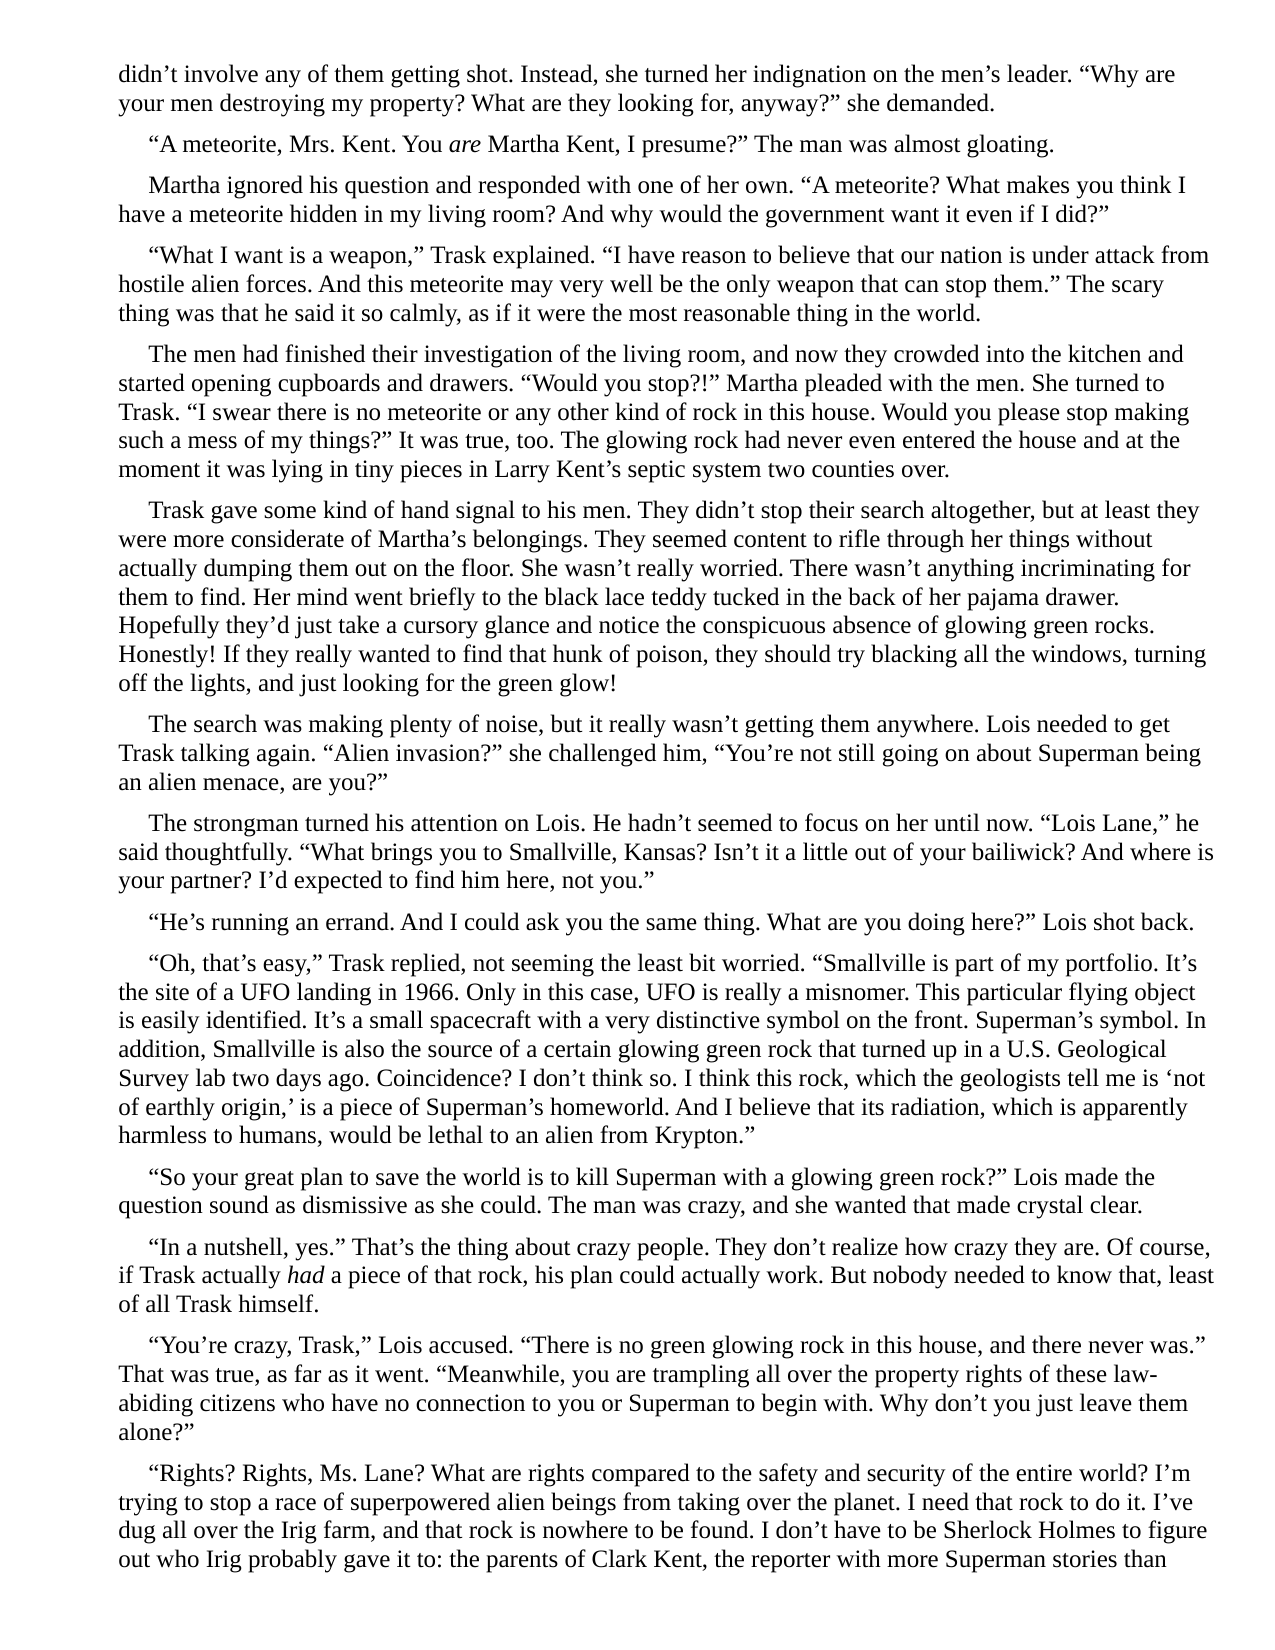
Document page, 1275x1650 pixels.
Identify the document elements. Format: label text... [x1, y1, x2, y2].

text The search was making plenty of noise, but it really wasn’t getting them anywhere. Lois needed to get Trask talking again. “Alien invasion?” she challenged him, “You’re not still going on about Superman being an alien menace, are you?” [118, 709, 1216, 795]
text “A meteorite, Mrs. Kent. You are Martha Kent, I presume?” The man was almost gloating. [118, 129, 1216, 158]
text “So your great plan to save the world is to kill Superman with a glowing green rock?” Lois made the question sound as dismissive as she could. The man was crazy, and she wanted that made crystal clear. [118, 1162, 1216, 1219]
text Trask gave some kind of hand signal to his men. They didn’t stop their search altogether, but at least they were more considerate of Martha’s belongings. They seemed content to rifle through her things without actually dumping them out on the floor. She wasn’t really worried. There wasn’t anything incriminating for them to find. Her mind went briefly to the black lace teddy tucked in the back of her pajama drawer. Hopefully they’d just take a cursory glance and notice the conspicuous absence of glowing green rocks. Honestly! If they really wanted to find that hunk of poison, they should try blacking all the windows, turning off the lights, and just looking for the green glow! [118, 495, 1216, 697]
text “In a nutshell, yes.” That’s the thing about crazy people. They don’t realize how crazy they are. Of course, if Trask actually had a piece of that rock, his plan could actually work. But nobody needed to know that, least of all Trask himself. [118, 1232, 1216, 1318]
text “Oh, that’s easy,” Trask replied, not seeming the least bit worried. “Smallville is part of my portfolio. It’s the site of a UFO landing in 1966. Only in this case, UFO is really a misnomer. This particular flying object is easily identified. It’s a small spacecraft with a very distinctive symbol on the front. Superman’s symbol. In addition, Smallville is also the source of a certain glowing green rock that turned up in a U.S. Geological Survey lab two days ago. Coincidence? I don’t think so. I think this rock, which the geologists tell me is ‘not of earthly origin,’ is a piece of Superman’s homeworld. And I believe that its radiation, which is apparently harmless to humans, would be lethal to an alien from Krypton.” [118, 948, 1216, 1149]
text The strongman turned his attention on Lois. He hadn’t seemed to focus on her until now. “Lois Lane,” he said thoughtfully. “What brings you to Smallville, Kansas? Isn’t it a little out of your bailiwick? And where is your partner? I’d expected to find him here, not you.” [118, 808, 1216, 894]
text The men had finished their investigation of the living room, and now they crowded into the kitchen and started opening cupboards and drawers. “Would you stop?!” Martha pleaded with the men. She turned to Trask. “I swear there is no meteorite or any other kind of rock in this house. Would you please stop making such a mess of my things?” It was true, too. The glowing rock had never even entered the house and at the moment it was lying in tiny pieces in Larry Kent’s septic system two counties over. [118, 339, 1216, 483]
text “Rights? Rights, Ms. Lane? What are rights compared to the safety and security of the entire world? I’m trying to stop a race of superpowered alien beings from taking over the planet. I need that rock to do it. I’ve dug all over the Irig farm, and that rock is nowhere to be found. I don’t have to be Sherlock Holmes to figure out who Irig probably gave it to: the parents of Clark Kent, the reporter with more Superman stories than [118, 1458, 1216, 1573]
text “He’s running an errand. And I could ask you the same thing. What are you doing here?” Lois shot back. [118, 907, 1216, 935]
text “What I want is a weapon,” Trask explained. “I have reason to believe that our nation is under attack from hostile alien forces. And this meteorite may very well be the only weapon that can stop them.” The scary thing was that he said it so calmly, as if it were the most reasonable thing in the world. [118, 240, 1216, 327]
text “You’re crazy, Trask,” Lois accused. “There is no green glowing rock in this house, and there never was.” That was true, as far as it went. “Meanwhile, you are trampling all over the property rights of these law-abiding citizens who have no connection to you or Superman to begin with. Why don’t you just leave them alone?” [118, 1330, 1216, 1445]
text Martha ignored his question and responded with one of her own. “A meteorite? What makes you think I have a meteorite hidden in my living room? And why would the government want it even if I did?” [118, 170, 1216, 228]
text didn’t involve any of them getting shot. Instead, she turned her indignation on the men’s leader. “Why are your men destroying my property? What are they looking for, anyway?” she demanded. [118, 59, 1216, 117]
